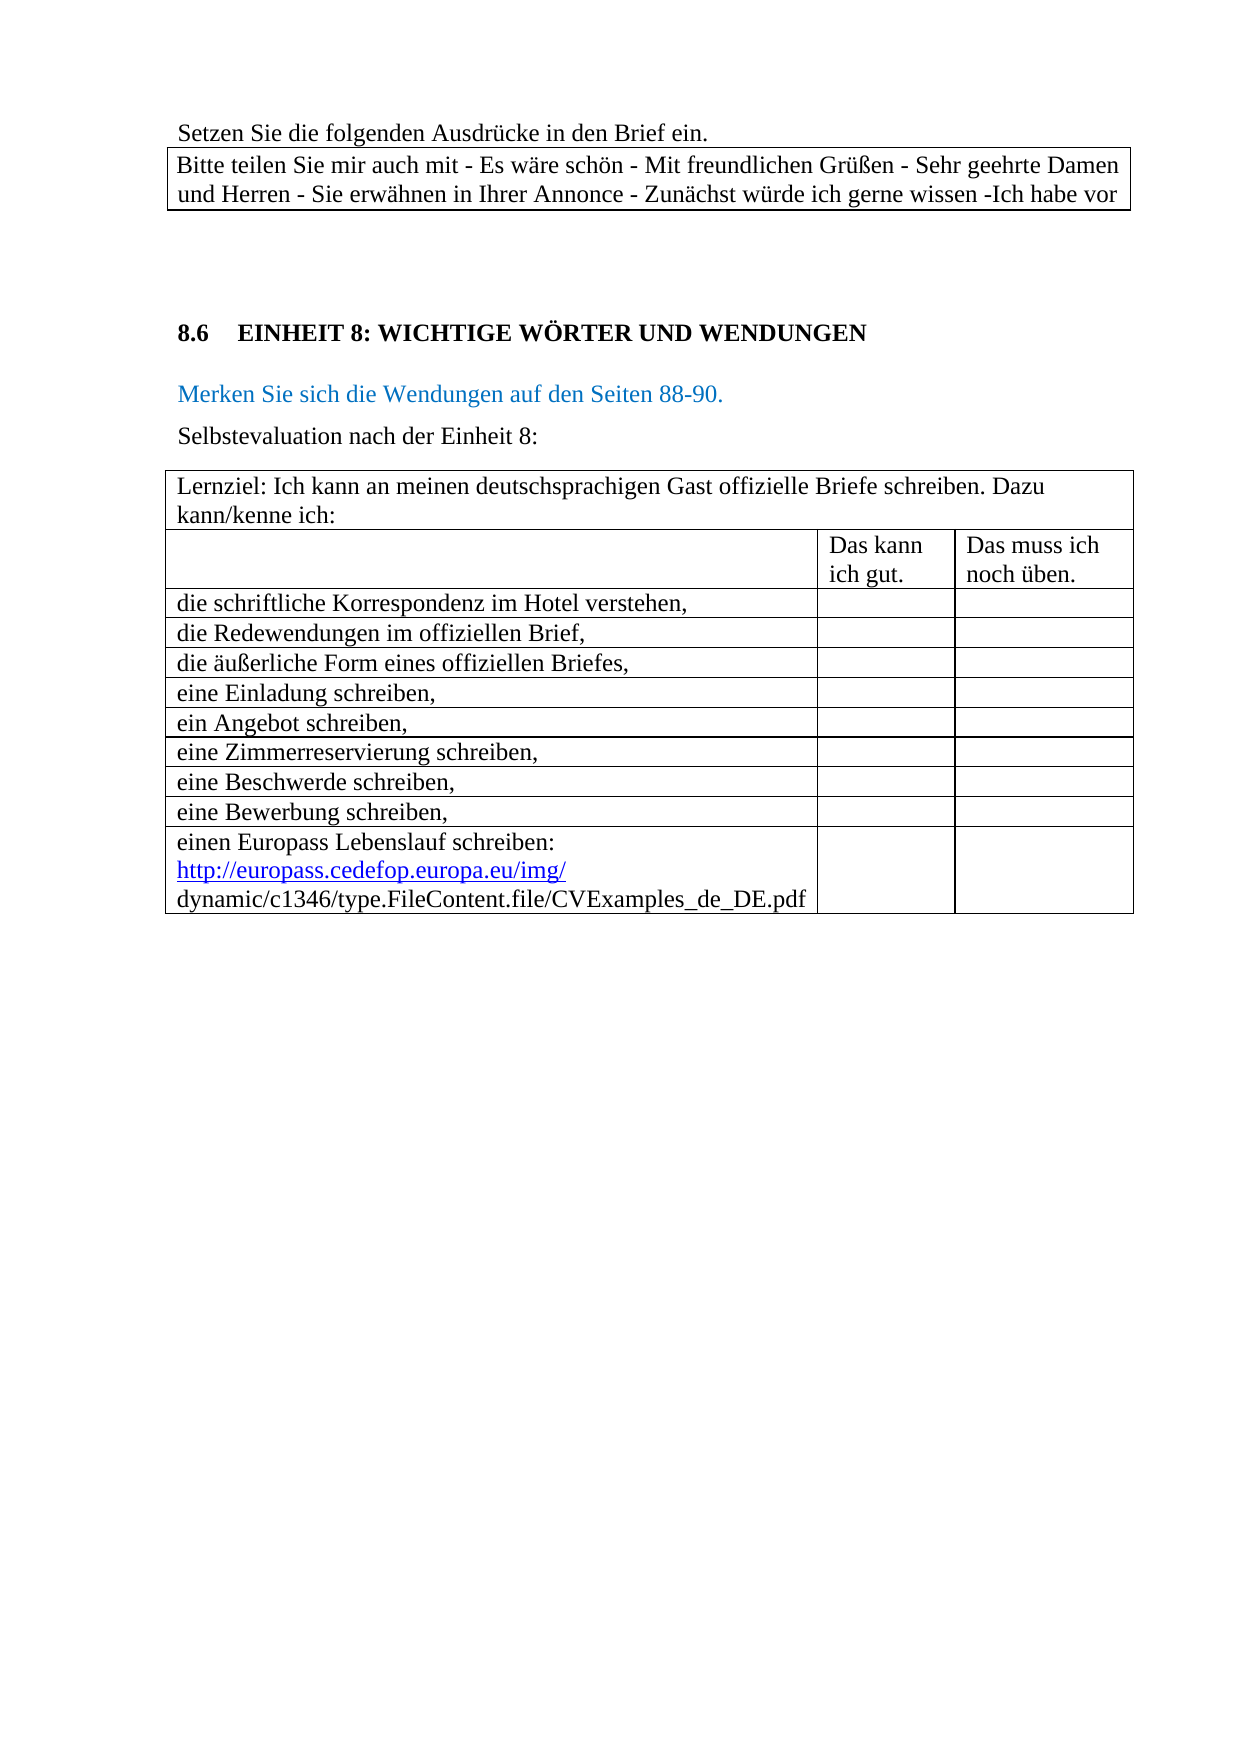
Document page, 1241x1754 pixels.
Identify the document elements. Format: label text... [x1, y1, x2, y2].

table_cell eine Einladung schreiben, [166, 678, 817, 707]
table_cell eine Bewerbung schreiben, [166, 797, 817, 826]
table_cell [956, 618, 1133, 647]
table_cell [956, 708, 1133, 736]
table_cell [956, 589, 1133, 617]
table_header Lernziel: Ich kann an meinen deutschsprachigen Gast offizielle Briefe schreiben. Dazu kann/kenne ich: [166, 471, 1133, 529]
table_cell [818, 648, 954, 677]
table_cell [818, 797, 954, 826]
table_cell [818, 708, 954, 736]
table_cell eine Beschwerde schreiben, [166, 767, 817, 796]
text Selbstevaluation nach der Einheit 8: [177, 421, 1122, 449]
text Bitte teilen Sie mir auch mit - Es wäre schön - Mit freundlichen Grüßen - Sehr geehrte Damen und Herren - Sie erwähnen in Ihrer Annonce - Zunächst würde ich gerne wissen -Ich habe vor [168, 148, 1130, 209]
table_cell die äußerliche Form eines offiziellen Briefes, [166, 648, 817, 677]
table_cell [956, 678, 1133, 707]
table_cell [956, 827, 1133, 913]
table_cell [166, 530, 817, 587]
text Merken Sie sich die Wendungen auf den Seiten 88-90. [177, 379, 1122, 408]
table_cell [956, 797, 1133, 826]
table_cell [818, 678, 954, 707]
table_cell [956, 767, 1133, 796]
table_cell Das muss ich noch üben. [956, 530, 1133, 587]
subtitle EINHEIT 8: WICHTIGE WÖRTER UND WENDUNGEN [177, 318, 1122, 346]
table_cell [818, 738, 954, 766]
table_cell [956, 738, 1133, 766]
table_cell eine Zimmerreservierung schreiben, [166, 738, 817, 766]
table_cell die Redewendungen im offiziellen Brief, [166, 618, 817, 647]
table_cell die schriftliche Korrespondenz im Hotel verstehen, [166, 589, 817, 617]
table_cell [818, 767, 954, 796]
table_cell [956, 648, 1133, 677]
table_cell ein Angebot schreiben, [166, 708, 817, 736]
table_cell [818, 589, 954, 617]
table_cell einen Europass Lebenslauf schreiben: http://europass.cedefop.europa.eu/img/ dynamic/c1346/type.FileContent.file/CVExamples_de_DE.pdf [166, 827, 817, 913]
table_cell Das kann ich gut. [818, 530, 954, 587]
table_cell [818, 827, 954, 913]
text Setzen Sie die folgenden Ausdrücke in den Brief ein. [177, 118, 1122, 147]
table_cell [818, 618, 954, 647]
